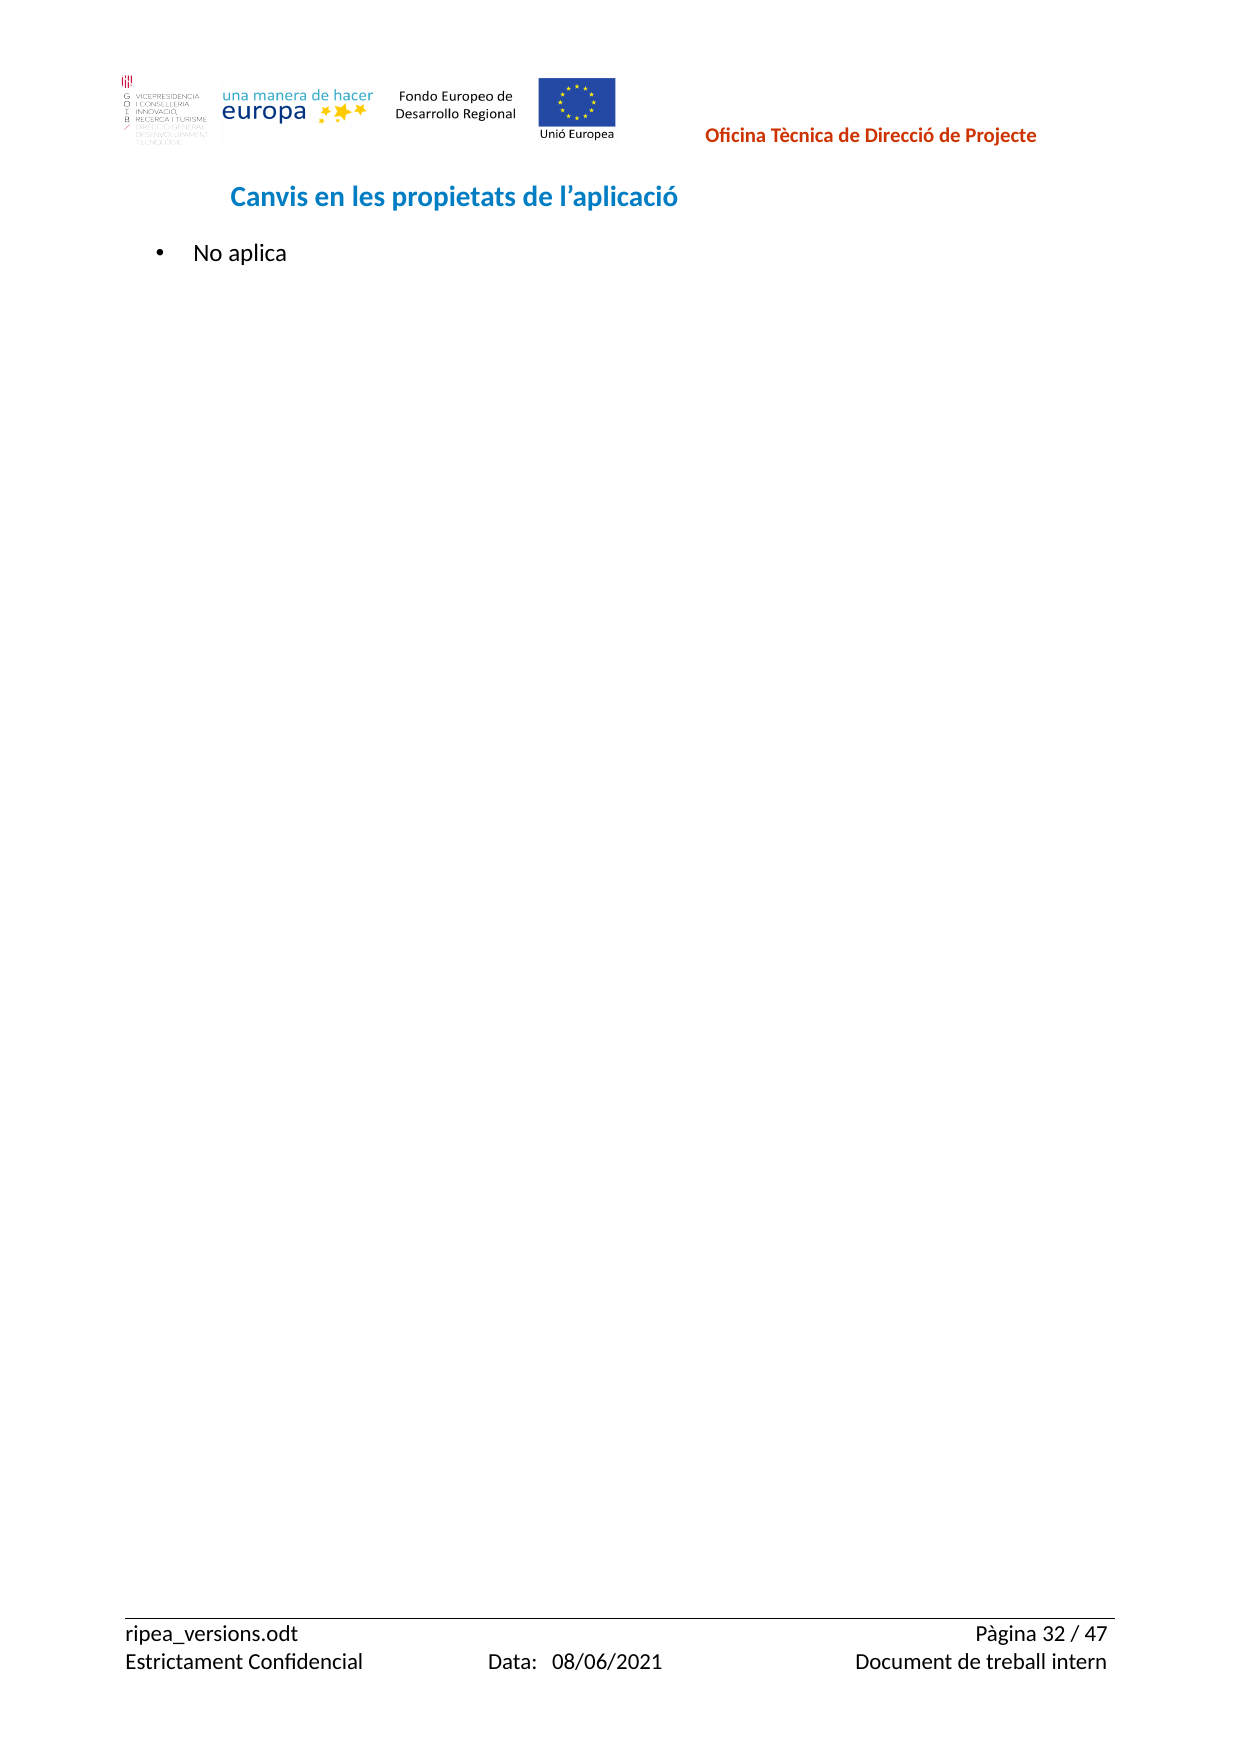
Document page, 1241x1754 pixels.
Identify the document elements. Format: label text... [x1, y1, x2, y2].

picture [118, 73, 213, 147]
picture [219, 73, 621, 147]
subtitle Canvis en les propietats de l’aplicació [153, 178, 1122, 213]
list No aplica [156, 237, 1122, 267]
